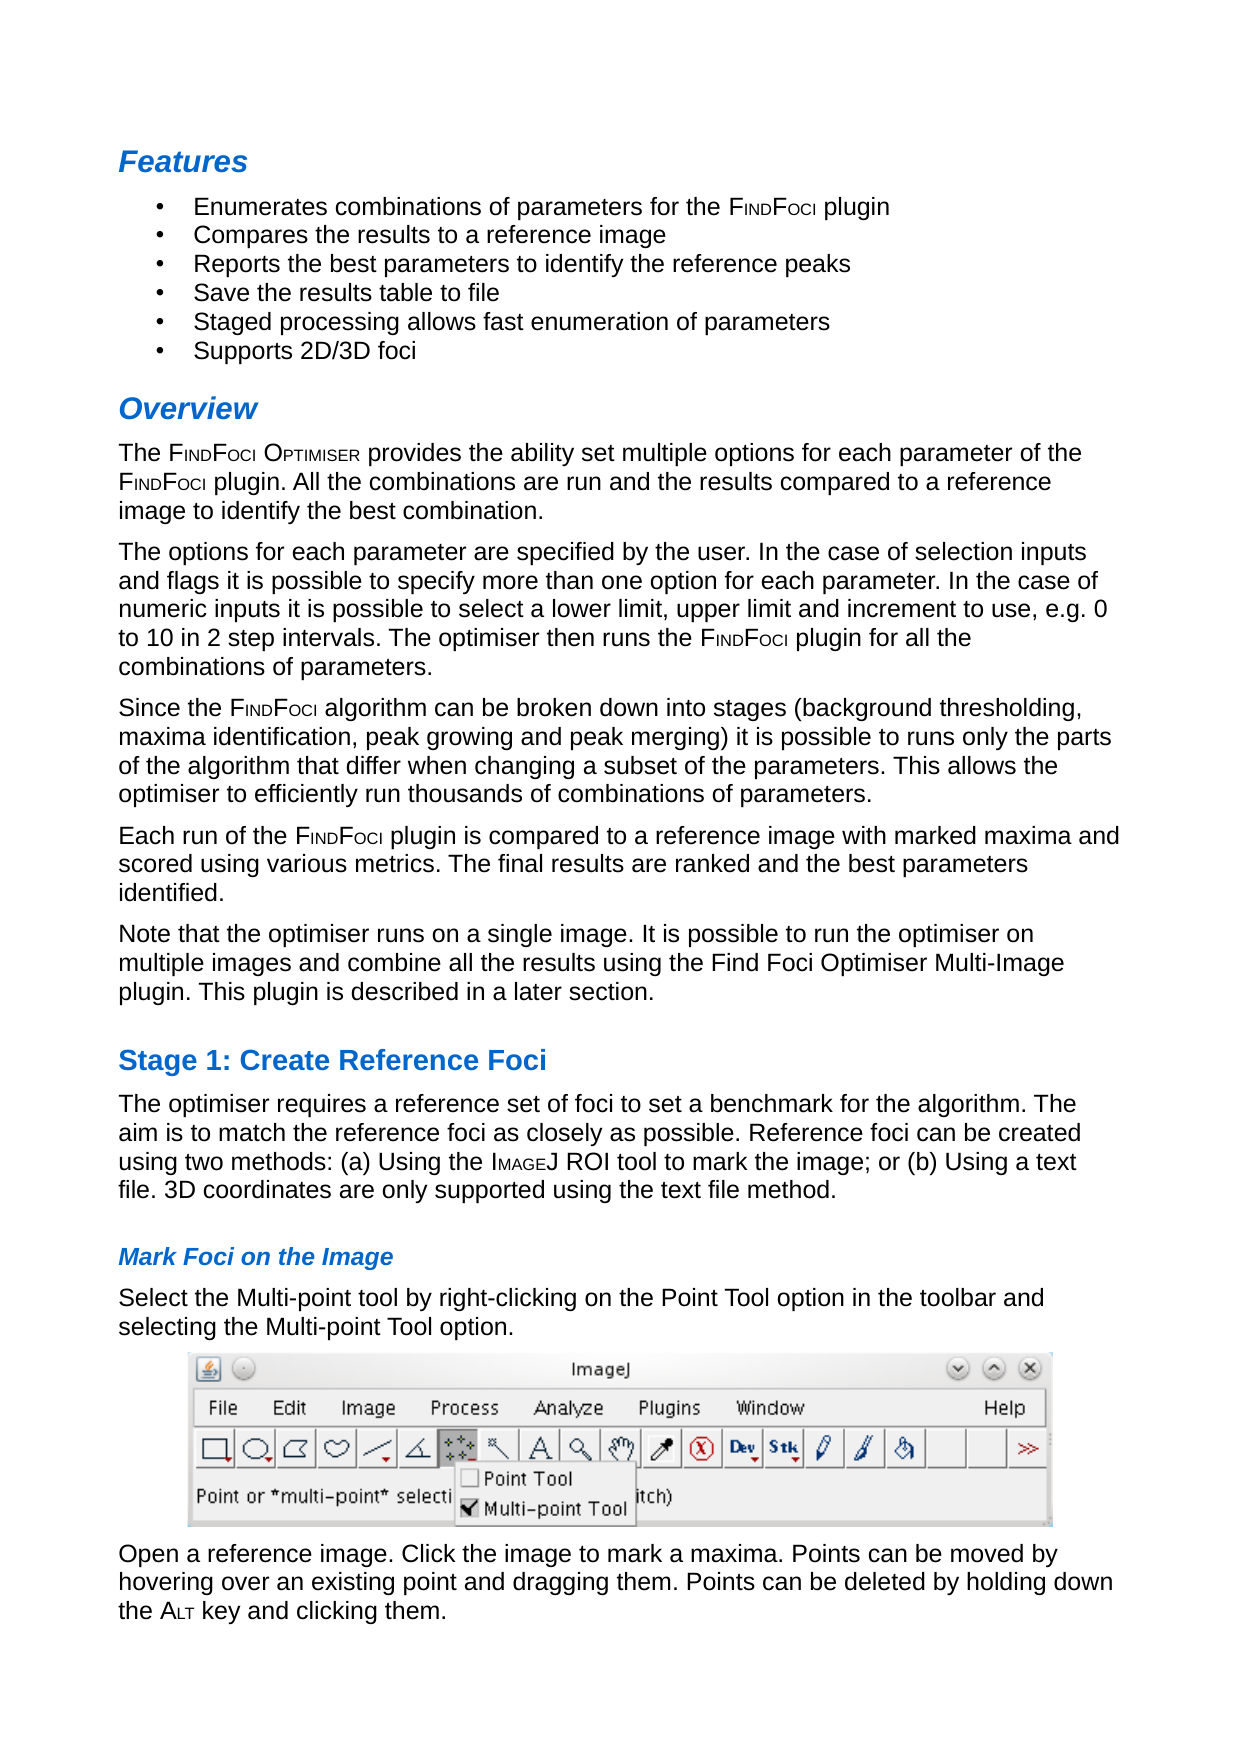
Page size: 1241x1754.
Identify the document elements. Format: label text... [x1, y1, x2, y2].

text Select the Multi-point tool by right-clicking on the Point Tool option in the toolbar and selecting the Multi-point Tool option. [118, 1283, 1122, 1340]
subtitle Stage 1: Create Reference Foci [118, 1043, 1122, 1077]
list Enumerates combinations of parameters for the FindFoci plugin [156, 192, 1122, 220]
text The FindFoci Optimiser provides the ability set multiple options for each parameter of the FindFoci plugin. All the combinations are run and the results compared to a reference image to identify the best combination. [118, 438, 1122, 524]
text The options for each parameter are specified by the user. In the case of selection inputs and flags it is possible to specify more than one option for each parameter. In the case of numeric inputs it is possible to select a lower limit, upper limit and increment to use, e.g. 0 to 10 in 2 step intervals. The optimiser then runs the FindFoci plugin for all the combinations of parameters. [118, 537, 1122, 681]
subtitle Mark Foci on the Image [118, 1242, 1122, 1270]
list Compares the results to a reference image [156, 220, 1122, 249]
text Note that the optimiser runs on a single image. It is possible to run the optimiser on multiple images and combine all the results using the Find Foci Optimiser Multi-Image plugin. This plugin is described in a later section. [118, 919, 1122, 1006]
text Each run of the FindFoci plugin is compared to a reference image with marked maxima and scored using various metrics. The final results are ranked and the best parameters identified. [118, 821, 1122, 907]
list Supports 2D/3D foci [156, 336, 1122, 365]
subtitle Features [118, 143, 1122, 179]
text Since the FindFoci algorithm can be broken down into stages (background thresholding, maxima identification, peak growing and peak merging) it is possible to runs only the parts of the algorithm that differ when changing a subset of the parameters. This allows the optimiser to efficiently run thousands of combinations of parameters. [118, 693, 1122, 808]
picture [187, 1352, 1053, 1527]
subtitle Overview [118, 390, 1122, 426]
list Staged processing allows fast enumeration of parameters [156, 307, 1122, 336]
list Save the results table to file [156, 278, 1122, 307]
text The optimiser requires a reference set of foci to set a benchmark for the algorithm. The aim is to match the reference foci as closely as possible. Reference foci can be created using two methods: (a) Using the ImageJ ROI tool to mark the image; or (b) Using a text file. 3D coordinates are only supported using the text file method. [118, 1089, 1122, 1204]
text Open a reference image. Click the image to mark a maxima. Points can be moved by hovering over an existing point and dragging them. Points can be deleted by holding down the Alt key and clicking them. [118, 1539, 1122, 1625]
list Reports the best parameters to identify the reference peaks [156, 249, 1122, 278]
